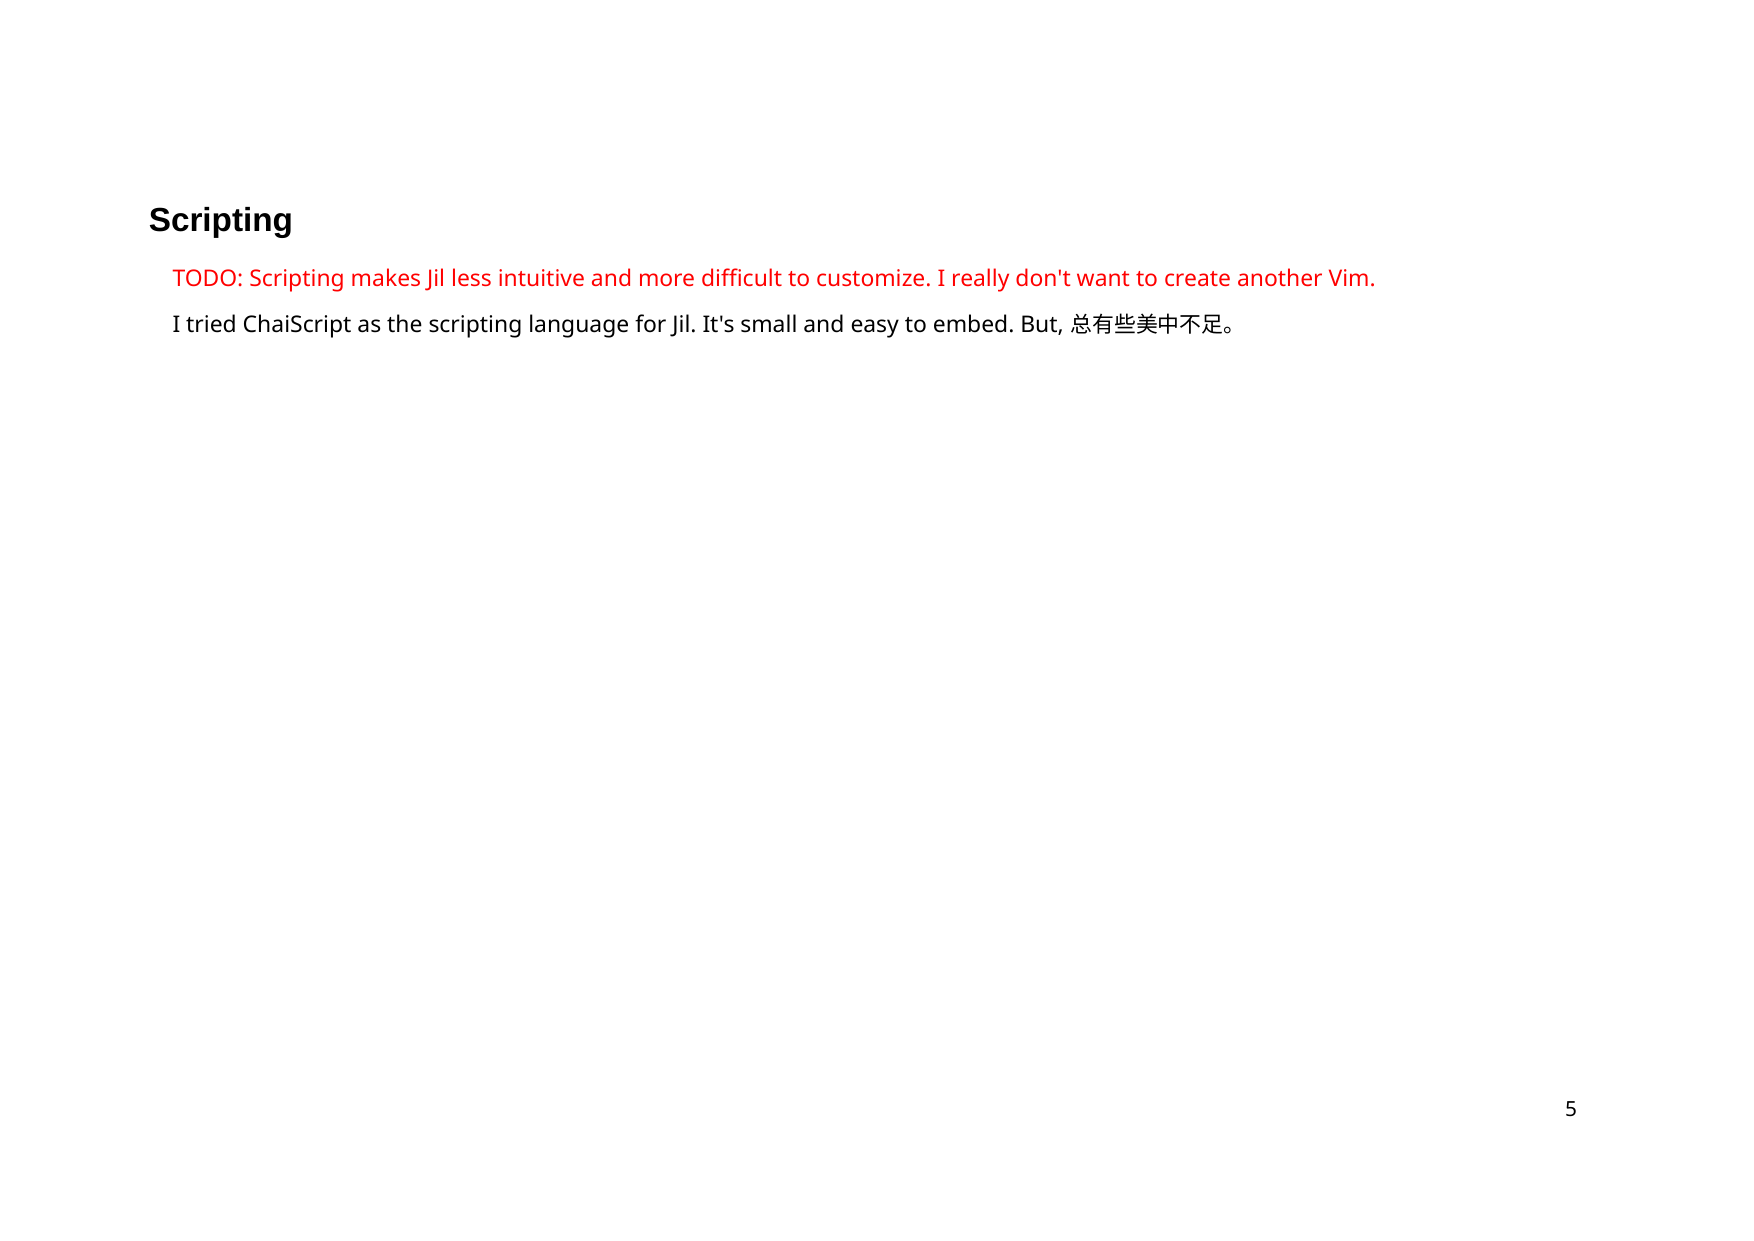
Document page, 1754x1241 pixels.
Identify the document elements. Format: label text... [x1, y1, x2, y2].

text I tried ChaiScript as the scripting language for Jil. It's small and easy to embed. But, 总有些美中不足。 [148, 307, 1577, 339]
text TODO: Scripting makes Jil less intuitive and more difficult to customize. I really don't want to create another Vim. [148, 262, 1577, 293]
title Scripting [148, 200, 1577, 239]
